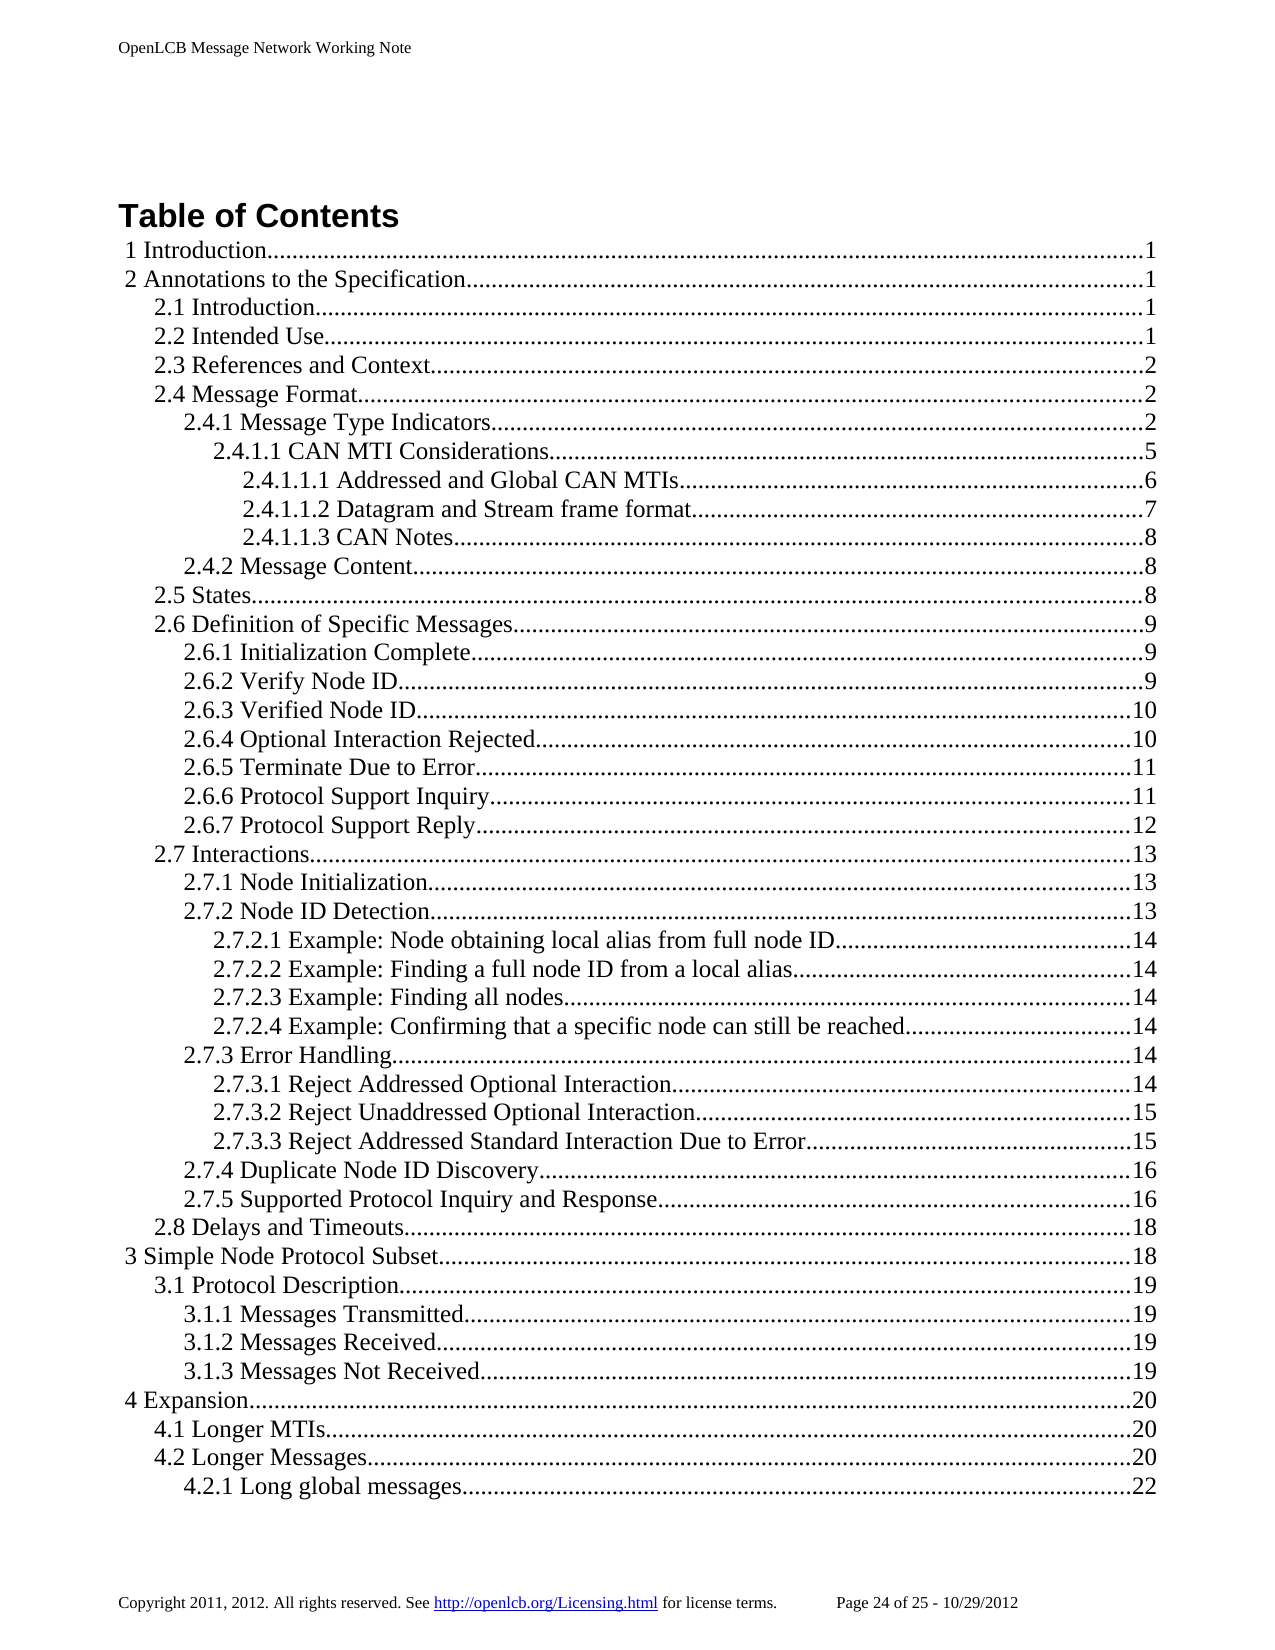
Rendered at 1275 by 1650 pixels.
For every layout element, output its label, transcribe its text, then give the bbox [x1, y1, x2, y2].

text 3.1.3 Messages Not Received 19 [177, 1356, 1157, 1385]
text 2.4.1.1 CAN MTI Considerations 5 [207, 436, 1157, 465]
text 2.2 Intended Use 1 [148, 321, 1157, 350]
text 2.4.1 Message Type Indicators 2 [177, 407, 1157, 436]
text 2.1 Introduction 1 [148, 292, 1157, 321]
text 2.4.1.1.3 CAN Notes 8 [236, 522, 1157, 551]
text 4.1 Longer MTIs 20 [148, 1414, 1157, 1442]
text 2.4.1.1.2 Datagram and Stream frame format 7 [236, 494, 1157, 522]
text 2.6 Definition of Specific Messages 9 [148, 609, 1157, 637]
text 2.6.6 Protocol Support Inquiry 11 [177, 781, 1157, 810]
text 2.8 Delays and Timeouts 18 [148, 1212, 1157, 1241]
text 2.6.3 Verified Node ID 10 [177, 695, 1157, 724]
text 3 Simple Node Protocol Subset 18 [118, 1241, 1157, 1270]
text 2.7.5 Supported Protocol Inquiry and Response 16 [177, 1184, 1157, 1212]
text 2.6.1 Initialization Complete 9 [177, 637, 1157, 666]
text 2.7 Interactions 13 [148, 839, 1157, 867]
text 2.4.1.1.1 Addressed and Global CAN MTIs 6 [236, 465, 1157, 494]
text 2.7.2.3 Example: Finding all nodes 14 [207, 982, 1157, 1011]
text 2.7.4 Duplicate Node ID Discovery 16 [177, 1155, 1157, 1184]
text 4 Expansion 20 [118, 1385, 1157, 1414]
text 2.6.7 Protocol Support Reply 12 [177, 810, 1157, 839]
text 2.7.2 Node ID Detection 13 [177, 896, 1157, 925]
text 2.7.2.1 Example: Node obtaining local alias from full node ID 14 [207, 925, 1157, 954]
text 2.5 States 8 [148, 580, 1157, 609]
text 2.4 Message Format 2 [148, 379, 1157, 407]
text 2.7.2.2 Example: Finding a full node ID from a local alias 14 [207, 954, 1157, 982]
text 2.6.2 Verify Node ID 9 [177, 666, 1157, 695]
text 3.1.2 Messages Received 19 [177, 1327, 1157, 1356]
text 2.7.3.1 Reject Addressed Optional Interaction 14 [207, 1069, 1157, 1097]
text 4.2.1 Long global messages 22 [177, 1471, 1157, 1500]
text 3.1 Protocol Description 19 [148, 1270, 1157, 1299]
text 1 Introduction 1 [118, 235, 1157, 264]
text 2.6.4 Optional Interaction Rejected 10 [177, 724, 1157, 752]
text 3.1.1 Messages Transmitted 19 [177, 1299, 1157, 1327]
subtitle Table of Contents [118, 196, 1157, 235]
text 2.7.2.4 Example: Confirming that a specific node can still be reached 14 [207, 1011, 1157, 1040]
text 2.7.1 Node Initialization 13 [177, 867, 1157, 896]
text 2 Annotations to the Specification 1 [118, 264, 1157, 292]
text 2.7.3.2 Reject Unaddressed Optional Interaction 15 [207, 1097, 1157, 1126]
text 2.6.5 Terminate Due to Error 11 [177, 752, 1157, 781]
text 4.2 Longer Messages 20 [148, 1442, 1157, 1471]
text 2.7.3 Error Handling 14 [177, 1040, 1157, 1069]
text 2.4.2 Message Content 8 [177, 551, 1157, 580]
text 2.3 References and Context 2 [148, 350, 1157, 379]
text 2.7.3.3 Reject Addressed Standard Interaction Due to Error 15 [207, 1126, 1157, 1155]
